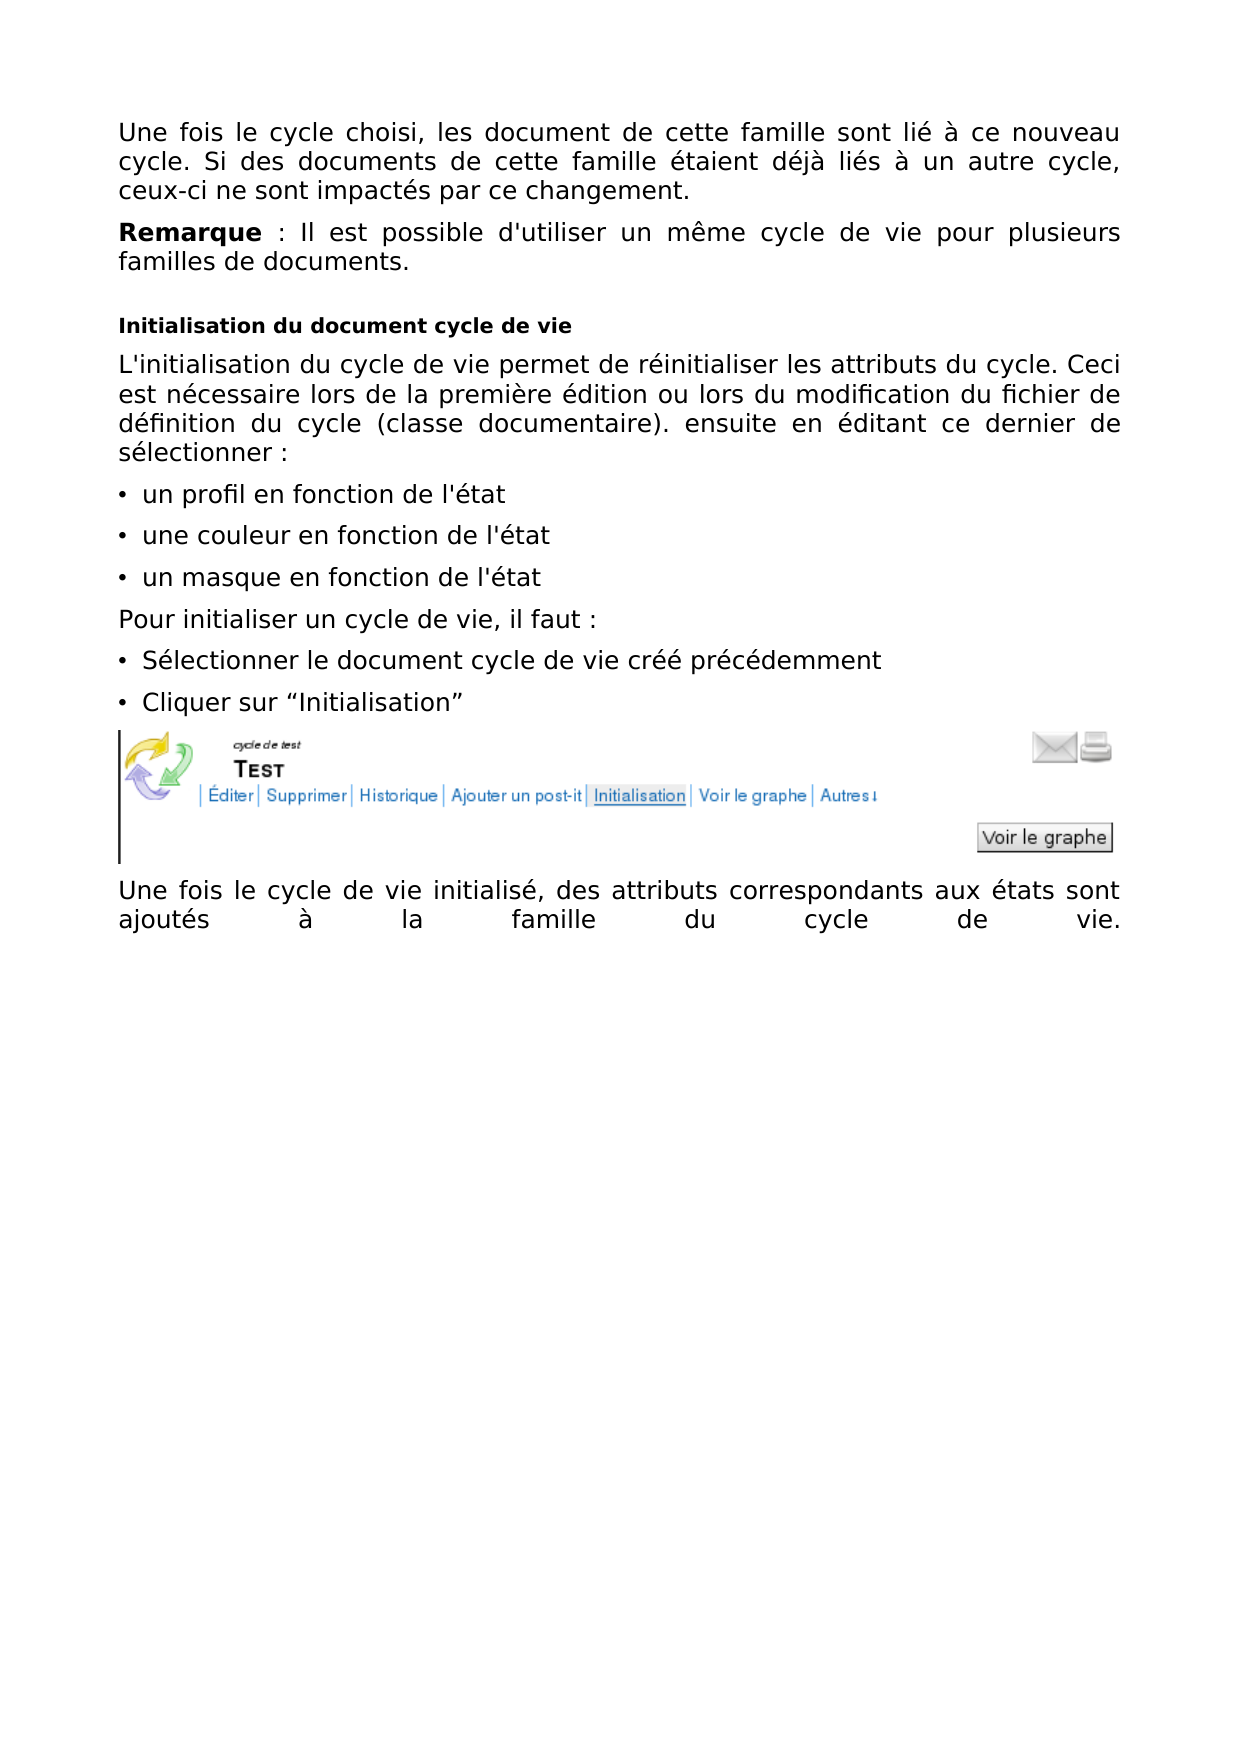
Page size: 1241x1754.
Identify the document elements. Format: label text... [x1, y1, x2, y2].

subtitle Initialisation du document cycle de vie [118, 314, 1122, 338]
list un masque en fonction de l'état [118, 563, 1122, 592]
list Sélectionner le document cycle de vie créé précédemment [118, 647, 1122, 676]
list Cliquer sur “Initialisation” [118, 688, 1122, 717]
text Une fois le cycle choisi, les document de cette famille sont lié à ce nouveau cycle. Si des documents de cette famille étaient déjà liés à un autre cycle, ceux-ci ne sont impactés par ce changement. [118, 118, 1122, 206]
text L'initialisation du cycle de vie permet de réinitialiser les attributs du cycle. Ceci est nécessaire lors de la première édition ou lors du modification du fichier de définition du cycle (classe documentaire). ensuite en éditant ce dernier de sélectionner : [118, 351, 1122, 467]
text Remarque : Il est possible d'utiliser un même cycle de vie pour plusieurs familles de documents. [118, 218, 1122, 276]
text Une fois le cycle de vie initialisé, des attributs correspondants aux états sont ajoutés à la famille du cycle de vie. [118, 876, 1122, 935]
list un profil en fonction de l'état [118, 480, 1122, 509]
picture [118, 730, 1123, 864]
list une couleur en fonction de l'état [118, 522, 1122, 551]
text Pour initialiser un cycle de vie, il faut : [118, 605, 1122, 634]
